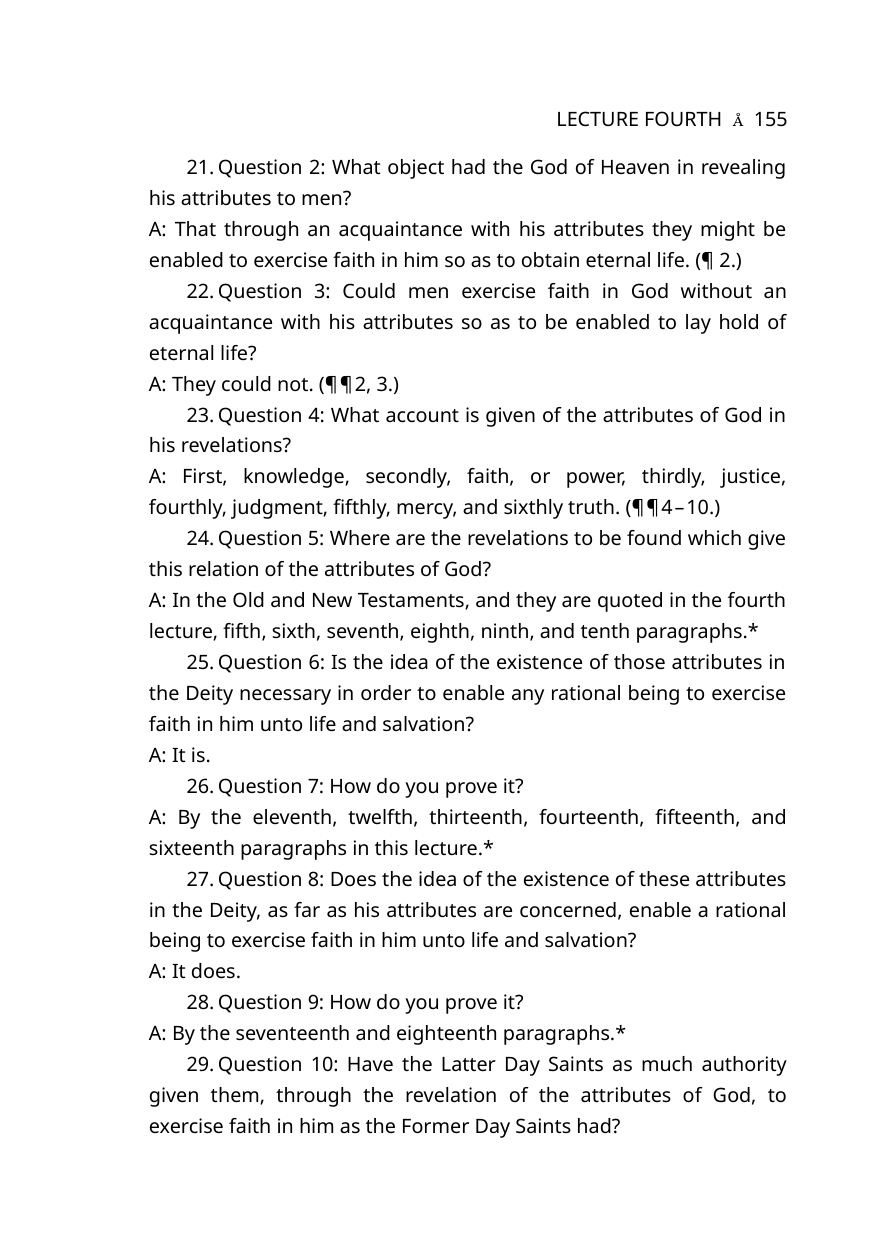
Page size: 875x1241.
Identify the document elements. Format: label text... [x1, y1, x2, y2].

text 23. Question 4: What account is given of the attributes of God in his revelations? [149, 401, 787, 459]
text A: By the seventeenth and eighteenth paragraphs.* [149, 1019, 787, 1047]
text 28. Question 9: How do you prove it? [149, 989, 787, 1016]
text 24. Question 5: Where are the revelations to be found which give this relation of the attributes of God? [149, 524, 787, 582]
text 29. Question 10: Have the Latter Day Saints as much authority given them, through the revelation of the attributes of God, to exercise faith in him as the Former Day Saints had? [149, 1051, 787, 1139]
text A: They could not. (¶ ¶ 2, 3.) [149, 370, 787, 397]
text A: In the Old and New Testaments, and they are quoted in the fourth lecture, fifth, sixth, seventh, eighth, ninth, and tenth paragraphs.* [149, 586, 787, 644]
text A: That through an acquaintance with his attributes they might be enabled to exercise faith in him so as to obtain eternal life. (¶ 2.) [149, 215, 787, 273]
text 21. Question 2: What object had the God of Heaven in revealing his attributes to men? [149, 153, 787, 211]
text 25. Question 6: Is the idea of the existence of those attributes in the Deity necessary in order to enable any rational being to exercise faith in him unto life and salvation? [149, 648, 787, 737]
text 26. Question 7: How do you prove it? [149, 772, 787, 799]
text A: It does. [149, 958, 787, 985]
text A: First, knowledge, secondly, faith, or power, thirdly, justice, fourthly, judgment, fifthly, mercy, and sixthly truth. (¶ ¶ 4 – 10.) [149, 463, 787, 521]
text 22. Question 3: Could men exercise faith in God without an acquaintance with his attributes so as to be enabled to lay hold of eternal life? [149, 277, 787, 366]
text A: By the eleventh, twelfth, thirteenth, fourteenth, fifteenth, and sixteenth paragraphs in this lecture.* [149, 803, 787, 861]
text A: It is. [149, 741, 787, 768]
text 27. Question 8: Does the idea of the existence of these attributes in the Deity, as far as his attributes are concerned, enable a rational being to exercise faith in him unto life and salvation? [149, 865, 787, 954]
